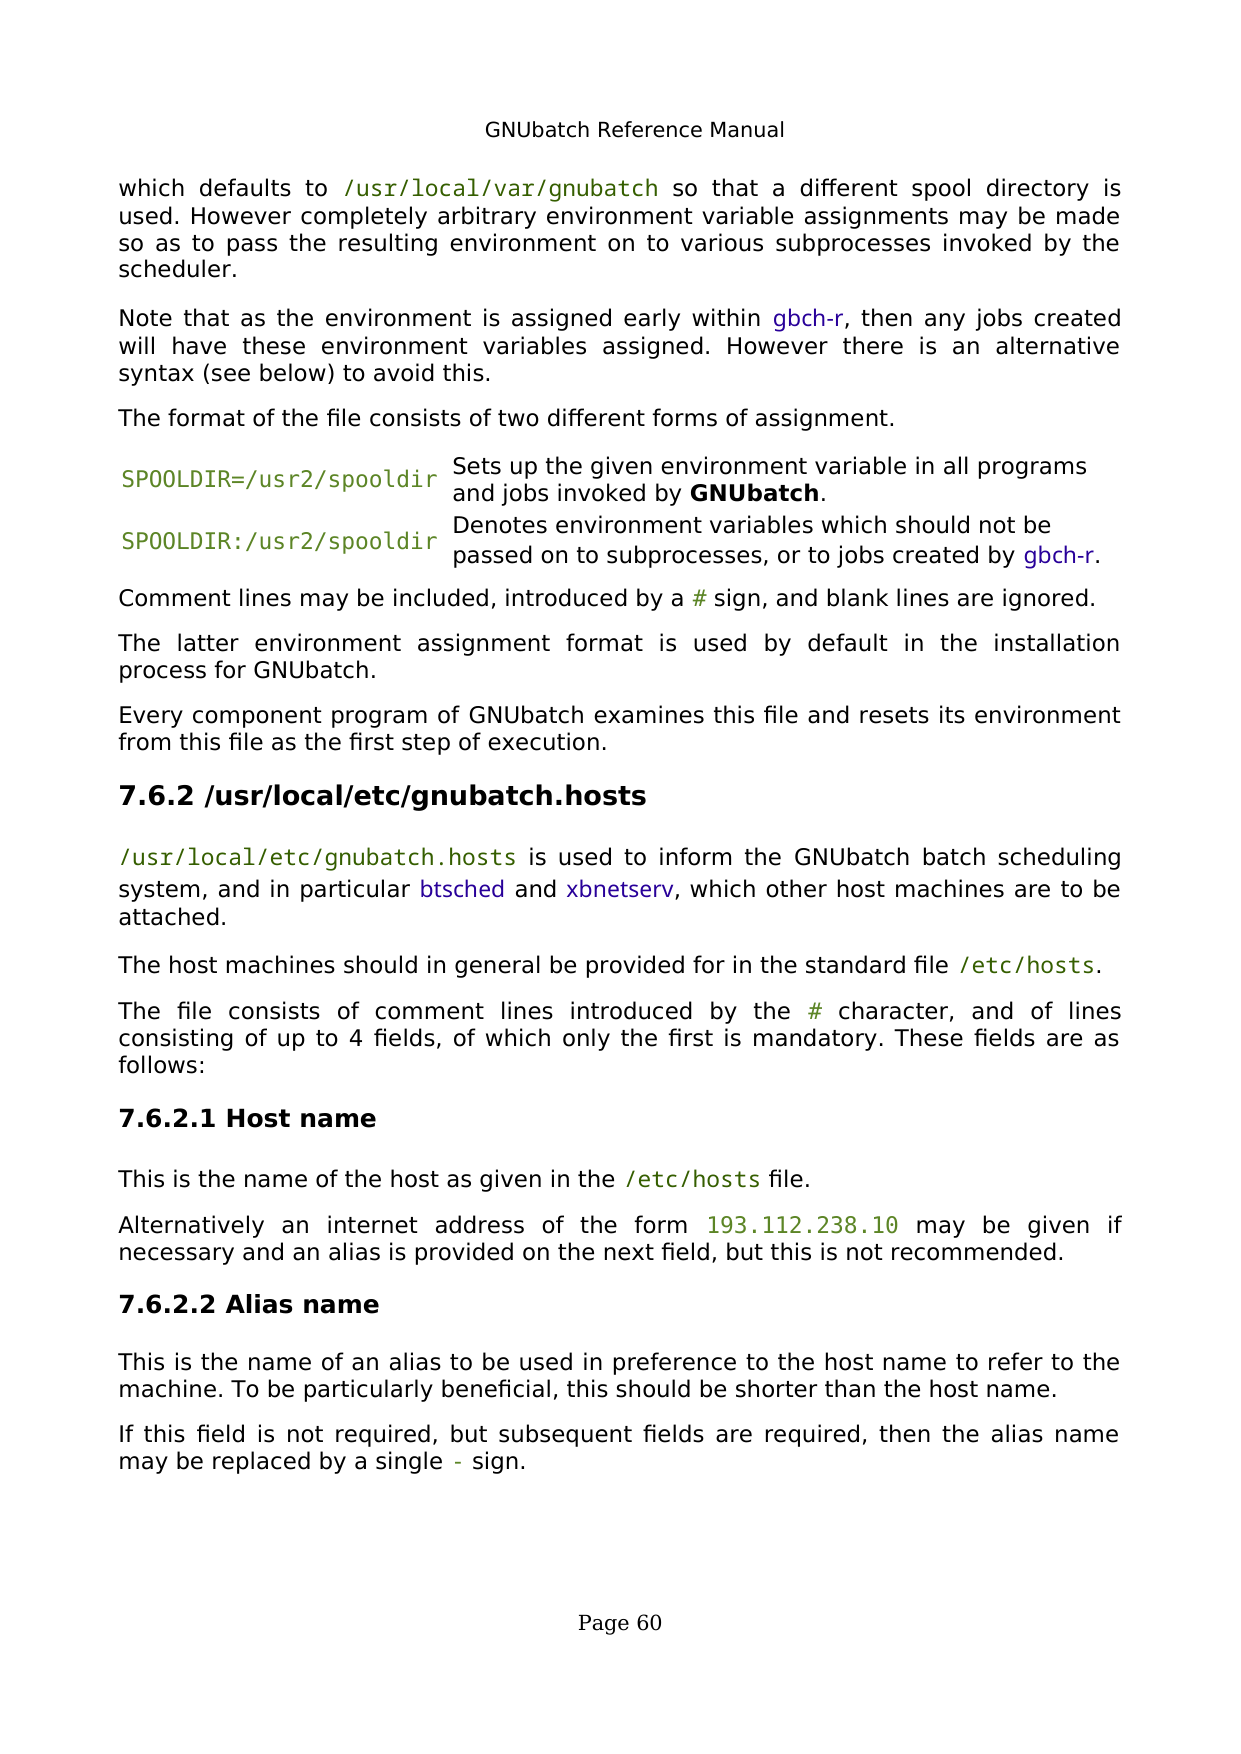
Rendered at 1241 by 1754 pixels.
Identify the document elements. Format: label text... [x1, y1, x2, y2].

table_cell Denotes environment variables which should not be passed on to subprocesses, or to jobs created by gbch-r. [449, 509, 1122, 573]
table_header Sets up the given environment variable in all programs and jobs invoked by GNUbatch. [449, 450, 1122, 509]
text /usr/local/etc/gnubatch.hosts is used to inform the GNUbatch batch scheduling system, and in particular btsched and xbnetserv, which other host machines are to be attached. [118, 841, 1122, 931]
text Note that as the environment is assigned early within gbch-r, then any jobs created will have these environment variables assigned. However there is an alternative syntax (see below) to avoid this. [118, 302, 1122, 387]
text Alternatively an internet address of the form 193.112.238.10 may be given if necessary and an alias is provided on the next field, but this is not recommended. [118, 1212, 1122, 1266]
text The format of the file consists of two different forms of assignment. [118, 405, 1122, 432]
table_cell SPOOLDIR:/usr2/spooldir [118, 509, 449, 573]
text Every component program of GNUbatch examines this file and resets its environment from this file as the first step of execution. [118, 702, 1122, 756]
text If this field is not required, but subsequent fields are required, then the alias name may be replaced by a single - sign. [118, 1421, 1122, 1475]
text Comment lines may be included, introduced by a # sign, and blank lines are ignored. [118, 585, 1122, 612]
subtitle /usr/local/etc/gnubatch.hosts [118, 781, 1122, 812]
text The file consists of comment lines introduced by the # character, and of lines consisting of up to 4 fields, of which only the first is mandatory. These fields are as follows: [118, 998, 1122, 1079]
text The host machines should in general be provided for in the standard file /etc/hosts. [118, 949, 1122, 980]
text which defaults to /usr/local/var/gnubatch so that a different spool directory is used. However completely arbitrary environment variable assignments may be made so as to pass the resulting environment on to various subprocesses invoked by the scheduler. [118, 172, 1122, 283]
text This is the name of the host as given in the /etc/hosts file. [118, 1162, 1122, 1194]
text The latter environment assignment format is used by default in the installation process for GNUbatch. [118, 630, 1122, 684]
subtitle Alias name [118, 1291, 1122, 1320]
subtitle Host name [118, 1104, 1122, 1133]
text This is the name of an alias to be used in preference to the host name to refer to the machine. To be particularly beneficial, this should be shorter than the host name. [118, 1349, 1122, 1403]
table_header SPOOLDIR=/usr2/spooldir [118, 450, 449, 509]
